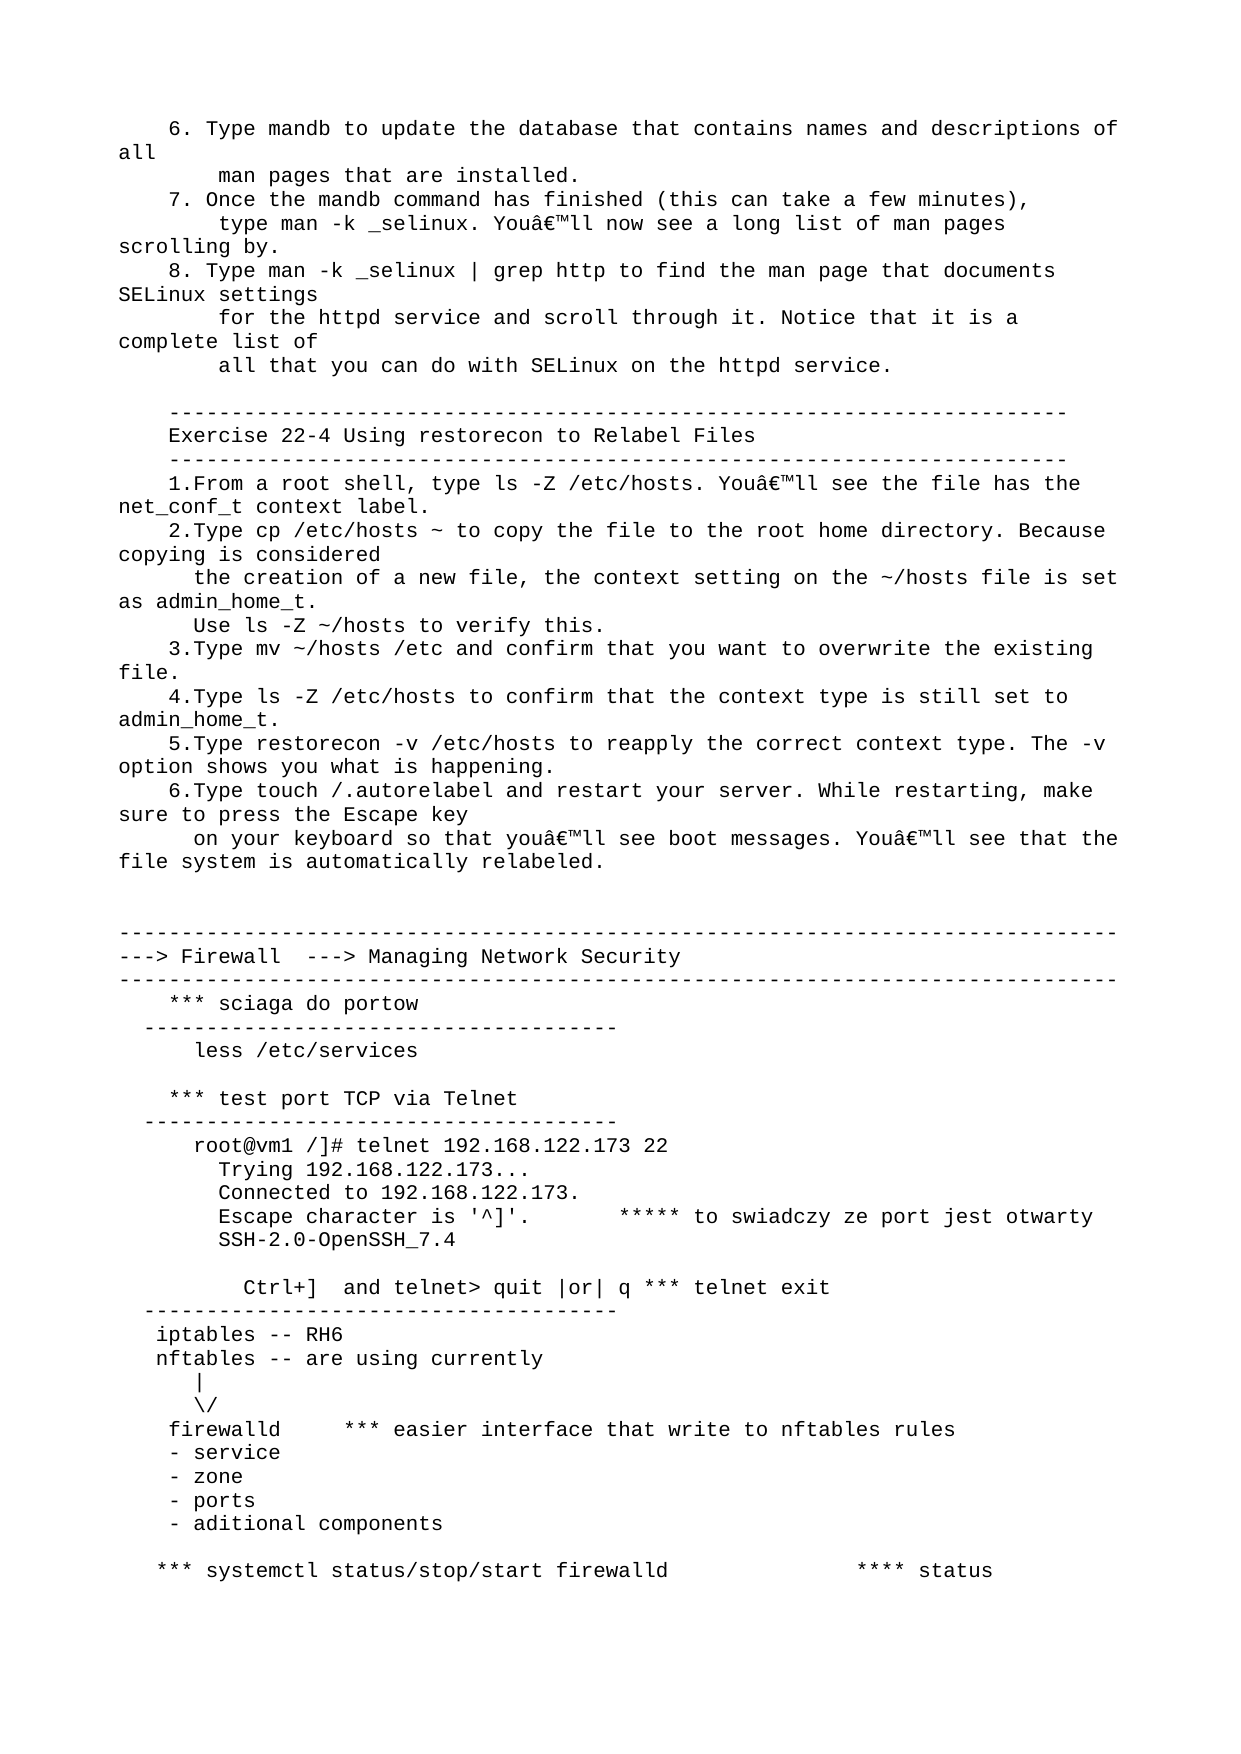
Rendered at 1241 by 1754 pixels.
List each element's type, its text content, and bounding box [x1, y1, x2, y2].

text ---> Firewall ---> Managing Network Security [118, 946, 1122, 969]
text ------------------------------------------------------------------------ [118, 449, 1122, 473]
text | [118, 1371, 1122, 1395]
text - zone [118, 1466, 1122, 1489]
text Connected to 192.168.122.173. [118, 1182, 1122, 1206]
text less /etc/services [118, 1040, 1122, 1064]
text iptables -- RH6 [118, 1324, 1122, 1348]
text Ctrl+] and telnet> quit |or| q *** telnet exit [118, 1277, 1122, 1300]
text all that you can do with SELinux on the httpd service. [118, 354, 1122, 378]
text 1.From a root shell, type ls -Z /etc/hosts. Youâ€™ll see the file has the net_conf_t context label. [118, 473, 1122, 520]
text \/ [118, 1395, 1122, 1419]
text 6.Type touch /.autorelabel and restart your server. While restarting, make sure to press the Escape key [118, 780, 1122, 827]
text type man -k _selinux. Youâ€™ll now see a long list of man pages scrolling by. [118, 213, 1122, 260]
text 2.Type cp /etc/hosts ~ to copy the file to the root home directory. Because copying is considered [118, 520, 1122, 567]
text nftables -- are using currently [118, 1348, 1122, 1371]
text 4.Type ls -Z /etc/hosts to confirm that the context type is still set to admin_home_t. [118, 686, 1122, 733]
text Escape character is '^]'. ***** to swiadczy ze port jest otwarty [118, 1206, 1122, 1229]
text 6. Type mandb to update the database that contains names and descriptions of all [118, 118, 1122, 165]
text -------------------------------------- [118, 1300, 1122, 1324]
text 7. Once the mandb command has finished (this can take a few minutes), [118, 189, 1122, 213]
text -------------------------------------------------------------------------------- [118, 969, 1122, 993]
text - ports [118, 1489, 1122, 1513]
text -------------------------------------- [118, 1017, 1122, 1040]
text Trying 192.168.122.173... [118, 1158, 1122, 1182]
text Exercise 22-4 Using restorecon to Relabel Files [118, 426, 1122, 449]
text *** test port TCP via Telnet [118, 1088, 1122, 1111]
text SSH-2.0-OpenSSH_7.4 [118, 1229, 1122, 1253]
text *** systemctl status/stop/start firewalld **** status [118, 1561, 1122, 1584]
text on your keyboard so that youâ€™ll see boot messages. Youâ€™ll see that the file system is automatically relabeled. [118, 827, 1122, 875]
text -------------------------------------- [118, 1111, 1122, 1135]
text the creation of a new file, the context setting on the ~/hosts file is set as admin_home_t. [118, 567, 1122, 615]
text 8. Type man -k _selinux | grep http to find the man page that documents SELinux settings [118, 260, 1122, 307]
text for the httpd service and scroll through it. Notice that it is a complete list of [118, 307, 1122, 354]
text ------------------------------------------------------------------------ [118, 402, 1122, 426]
text 3.Type mv ~/hosts /etc and confirm that you want to overwrite the existing file. [118, 638, 1122, 686]
text Use ls -Z ~/hosts to verify this. [118, 615, 1122, 638]
text -------------------------------------------------------------------------------- [118, 922, 1122, 946]
text - aditional components [118, 1513, 1122, 1537]
text root@vm1 /]# telnet 192.168.122.173 22 [118, 1135, 1122, 1158]
text firewalld *** easier interface that write to nftables rules [118, 1419, 1122, 1442]
text man pages that are installed. [118, 165, 1122, 189]
text - service [118, 1442, 1122, 1466]
text *** sciaga do portow [118, 993, 1122, 1017]
text 5.Type restorecon -v /etc/hosts to reapply the correct context type. The -v option shows you what is happening. [118, 733, 1122, 780]
